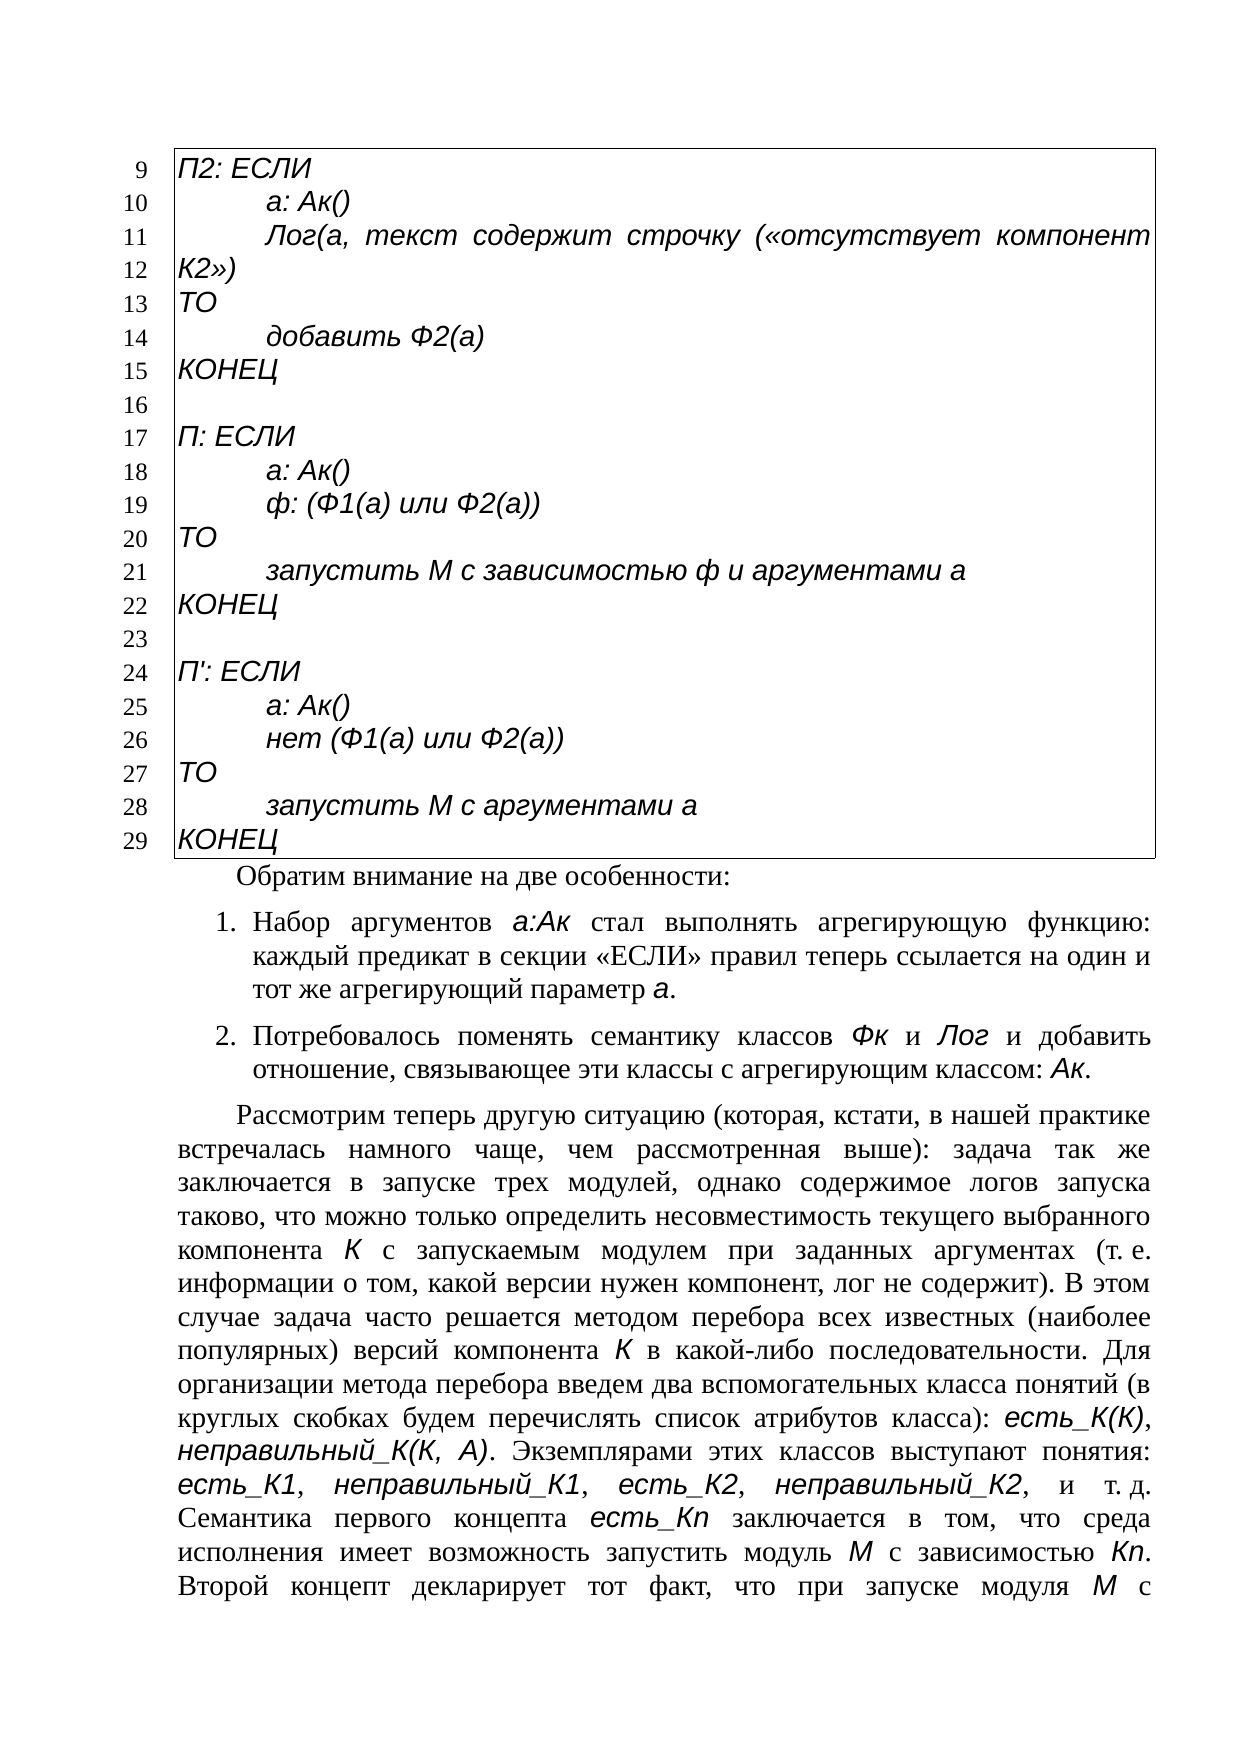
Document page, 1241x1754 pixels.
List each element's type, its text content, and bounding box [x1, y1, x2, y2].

text ТО [177, 754, 1152, 788]
text ТО [177, 285, 1152, 318]
text а: Ак() [177, 687, 1152, 721]
text запустить М с зависимостью ф и аргументами а [177, 553, 1152, 587]
text П: ЕСЛИ [177, 419, 1152, 453]
list Потребовалось поменять семантику классов Фк и Лог и добавить отношение, связывающее эти классы с агрегирующим классом: Ак. [215, 1018, 1152, 1085]
list Набор аргументов а:Ак стал выполнять агрегирующую функцию: каждый предикат в секции «ЕСЛИ» правил теперь ссылается на один и тот же агрегирующий параметр а. [215, 904, 1152, 1005]
text КОНЕЦ [175, 818, 1155, 858]
text нет (Ф1(а) или Ф2(а)) [177, 721, 1152, 754]
text а: Ак() [177, 453, 1152, 486]
text КОНЕЦ [177, 587, 1152, 620]
text ф: (Ф1(а) или Ф2(а)) [177, 486, 1152, 520]
text Лог(а, текст содержит строчку («отсутствует компонент К2») [177, 218, 1152, 285]
text добавить Ф2(а) [177, 318, 1152, 352]
text а: Ак() [177, 184, 1152, 218]
text П': ЕСЛИ [177, 654, 1152, 687]
text ТО [177, 520, 1152, 553]
text Обратим внимание на две особенности: [177, 859, 1152, 892]
text КОНЕЦ [177, 352, 1152, 386]
text Рассмотрим теперь другую ситуацию (которая, кстати, в нашей практике встречалась намного чаще, чем рассмотренная выше): задача так же заключается в запуске трех модулей, однако содержимое логов запуска таково, что можно только определить несовместимость текущего выбранного компонента К с запускаемым модулем при заданных аргументах (т. е. информации о том, какой версии нужен компонент, лог не содержит). В этом случае задача часто решается методом перебора всех известных (наиболее популярных) версий компонента К в какой-либо последовательности. Для организации метода перебора введем два вспомогательных класса понятий (в круглых скобках будем перечислять список атрибутов класса): есть_К(К), неправильный_К(К, А). Экземплярами этих классов выступают понятия: есть_К1, неправильный_К1, есть_К2, неправильный_К2, и т. д. Семантика первого концепта есть_Кn заключается в том, что среда исполнения имеет возможность запустить модуль M с зависимостью Кn. Второй концепт декларирует тот факт, что при запуске модуля М с [177, 1097, 1152, 1601]
text П2: ЕСЛИ [175, 149, 1155, 184]
text запустить М с аргументами а [177, 788, 1152, 818]
